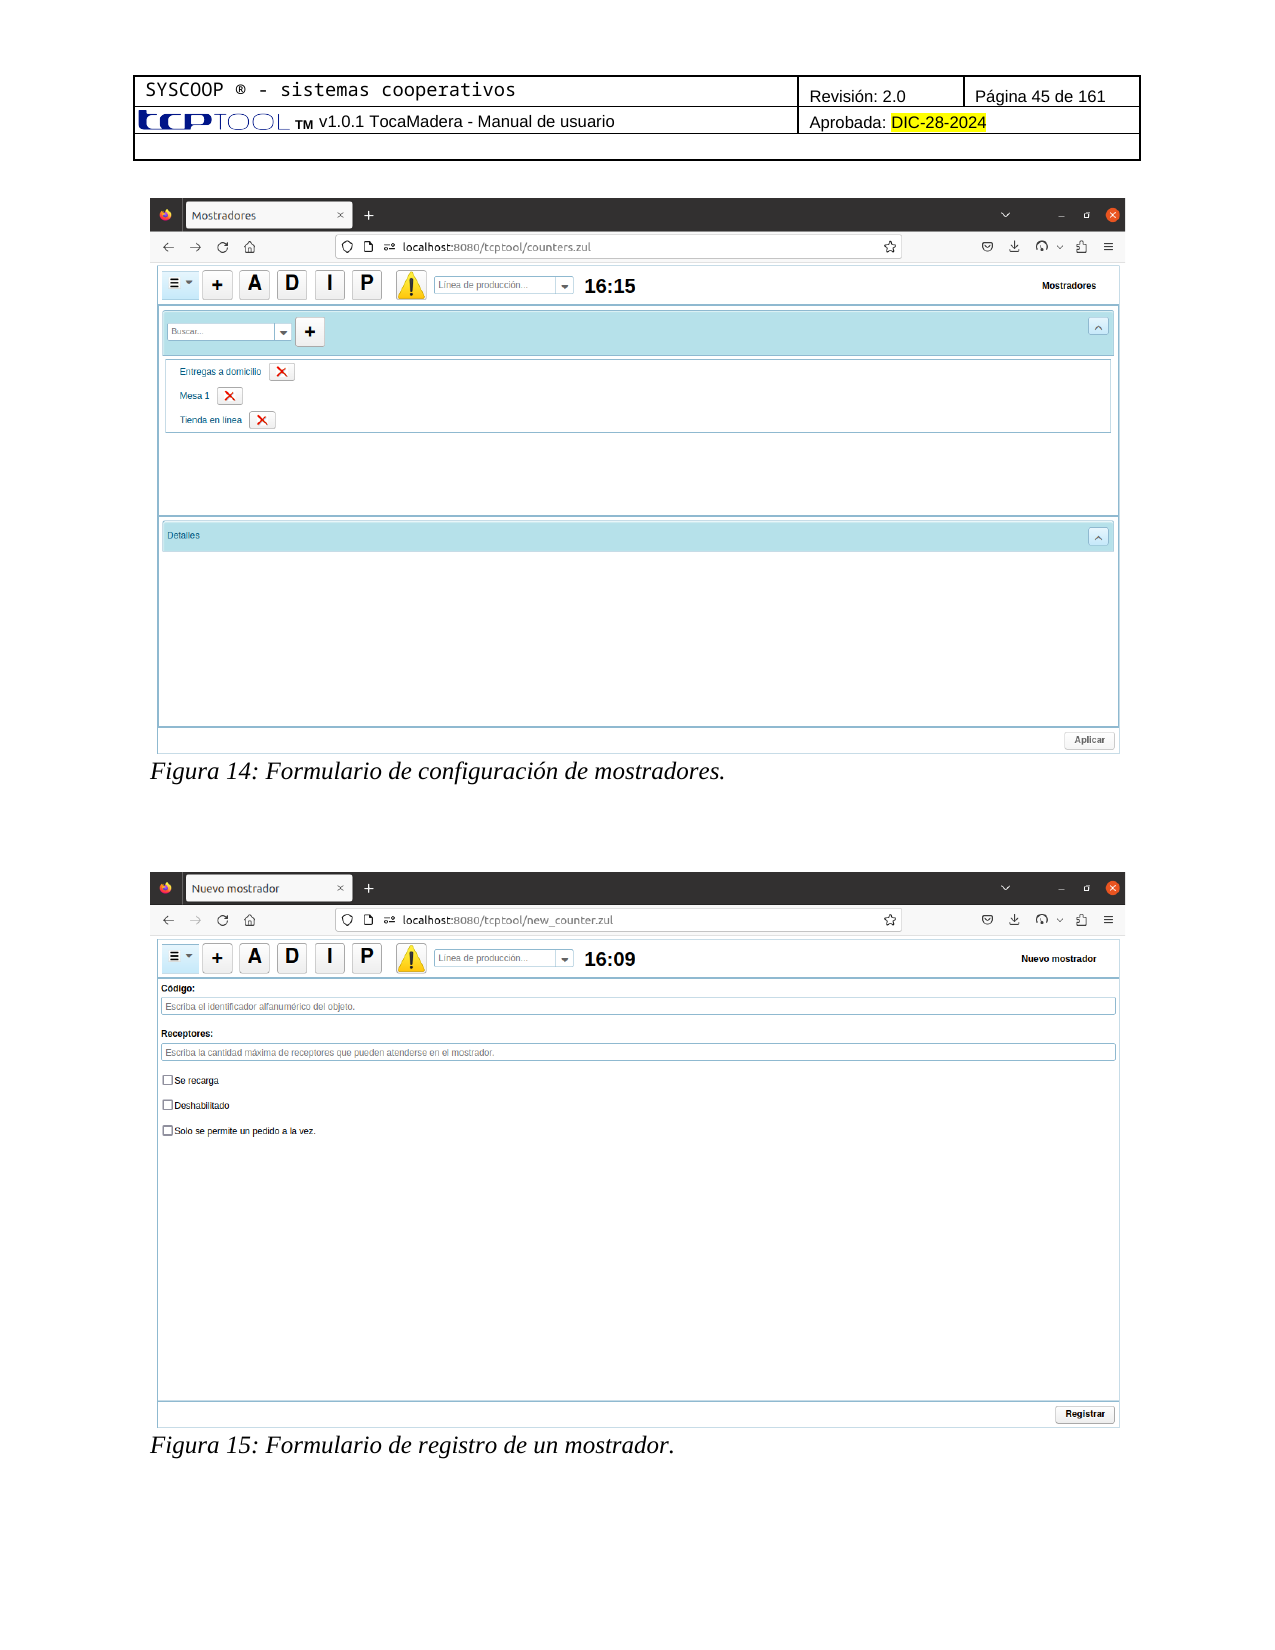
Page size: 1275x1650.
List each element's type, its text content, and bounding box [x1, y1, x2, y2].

picture [138, 110, 290, 130]
picture [150, 872, 1125, 1431]
picture [150, 198, 1125, 757]
text Figura 15: Formulario de registro de un mostrador. [150, 1431, 1125, 1459]
text Figura 14: Formulario de configuración de mostradores. [150, 757, 1125, 785]
